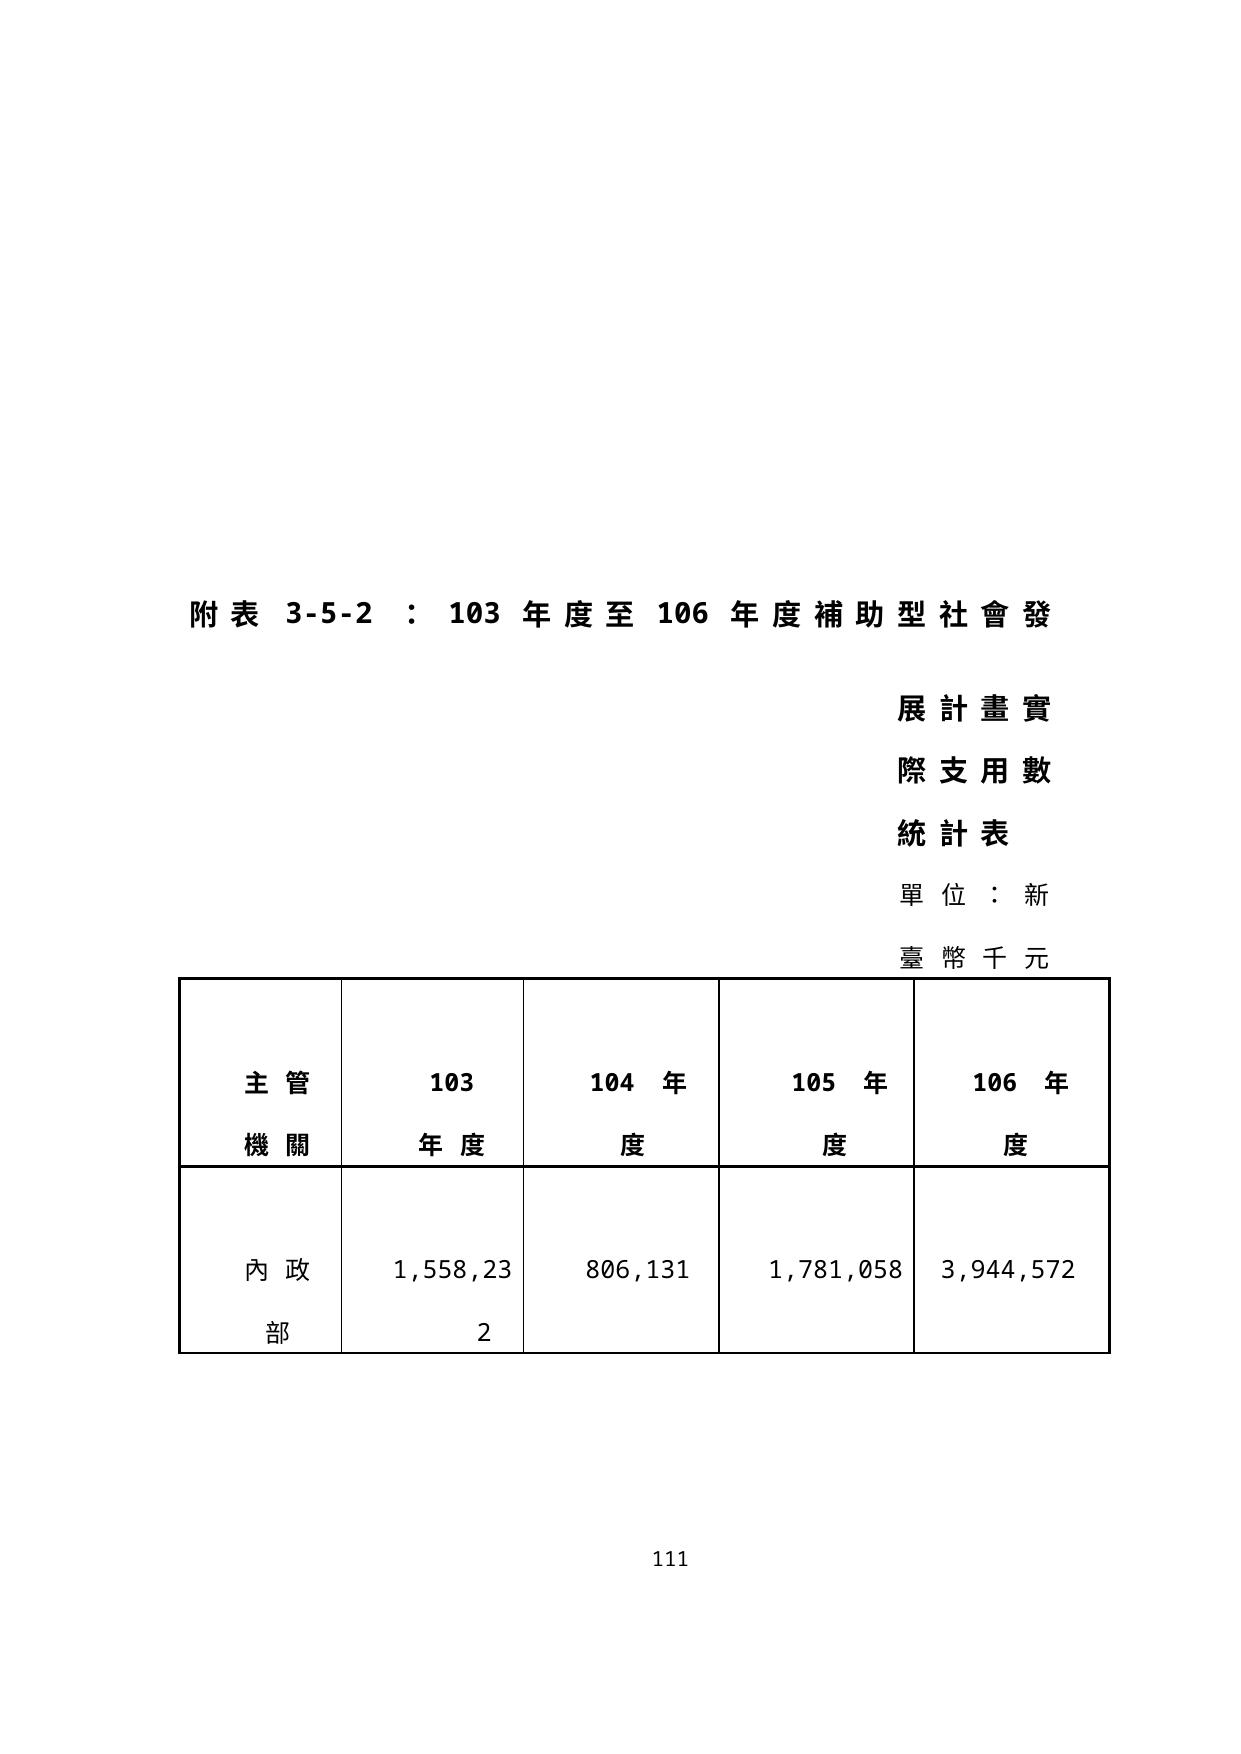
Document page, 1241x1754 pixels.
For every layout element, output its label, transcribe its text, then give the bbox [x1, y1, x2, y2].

table_header 104年度 [524, 980, 718, 1165]
table_header 主管機關 [181, 980, 341, 1165]
table_cell 內政部 [181, 1168, 341, 1352]
table_cell 1,558,232 [342, 1168, 523, 1352]
table_cell 1,781,058 [720, 1168, 913, 1352]
table_header 103年度 [342, 980, 523, 1165]
table_cell 806,131 [524, 1168, 718, 1352]
table_cell 3,944,572 [915, 1168, 1108, 1352]
table_header 106年度 [915, 980, 1108, 1165]
text 附表3-5-2：103年度至106年度補助型社會發展計畫實際支用數統計表 單位：新臺幣千元 [168, 540, 1087, 977]
table_header 105年度 [720, 980, 913, 1165]
